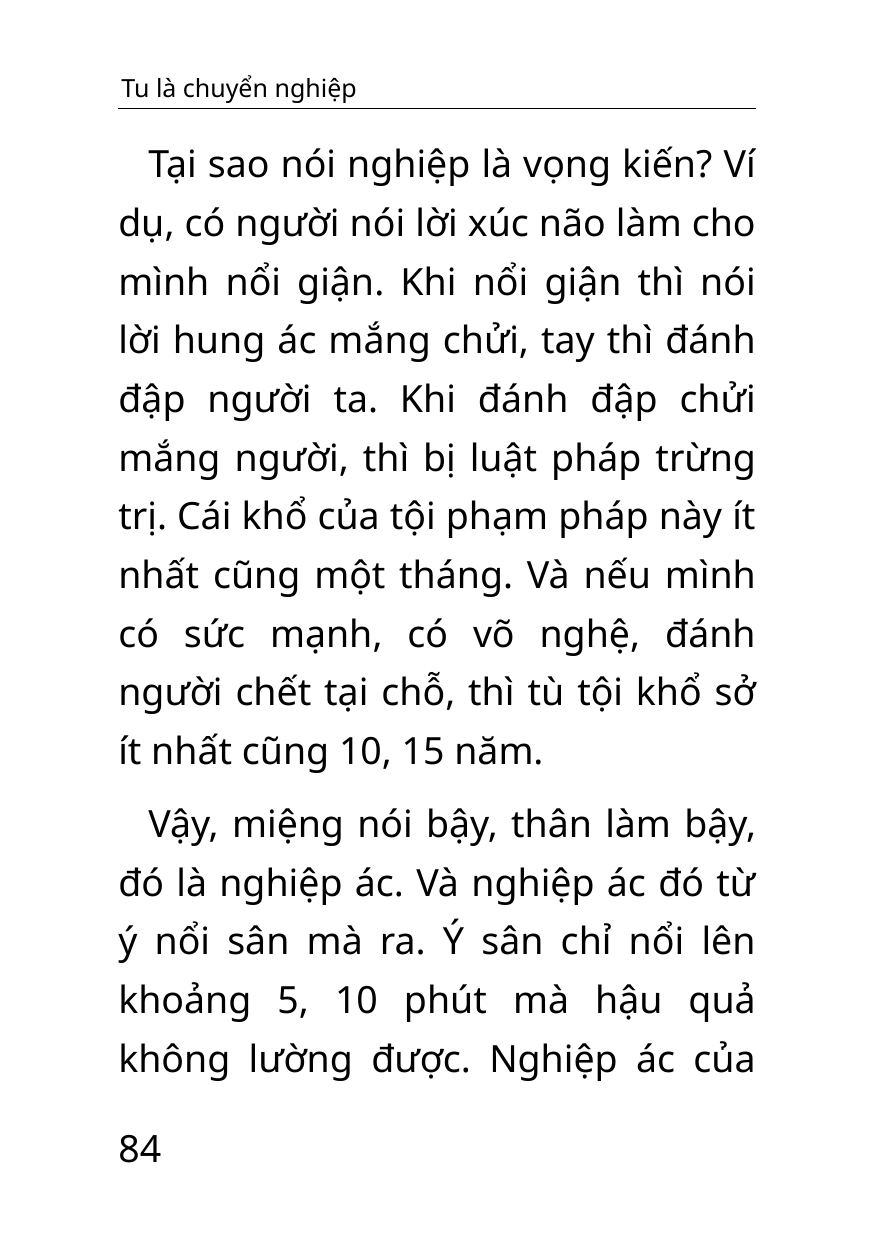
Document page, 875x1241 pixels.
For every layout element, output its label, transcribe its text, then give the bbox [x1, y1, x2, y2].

text Tại sao nói nghiệp là vọng kiến? Ví dụ, có người nói lời xúc não làm cho mình nổi giận. Khi nổi giận thì nói lời hung ác mắng chửi, tay thì đánh đập người ta. Khi đánh đập chửi mắng người, thì bị luật pháp trừng trị. Cái khổ của tội phạm pháp này ít nhất cũng một tháng. Và nếu mình có sức mạnh, có võ nghệ, đánh người chết tại chỗ, thì tù tội khổ sở ít nhất cũng 10, 15 năm. [118, 138, 756, 775]
text Vậy, miệng nói bậy, thân làm bậy, đó là nghiệp ác. Và nghiệp ác đó từ ý nổi sân mà ra. Ý sân chỉ nổi lên khoảng 5, 10 phút mà hậu quả không lường được. Nghiệp ác của [118, 797, 756, 1083]
